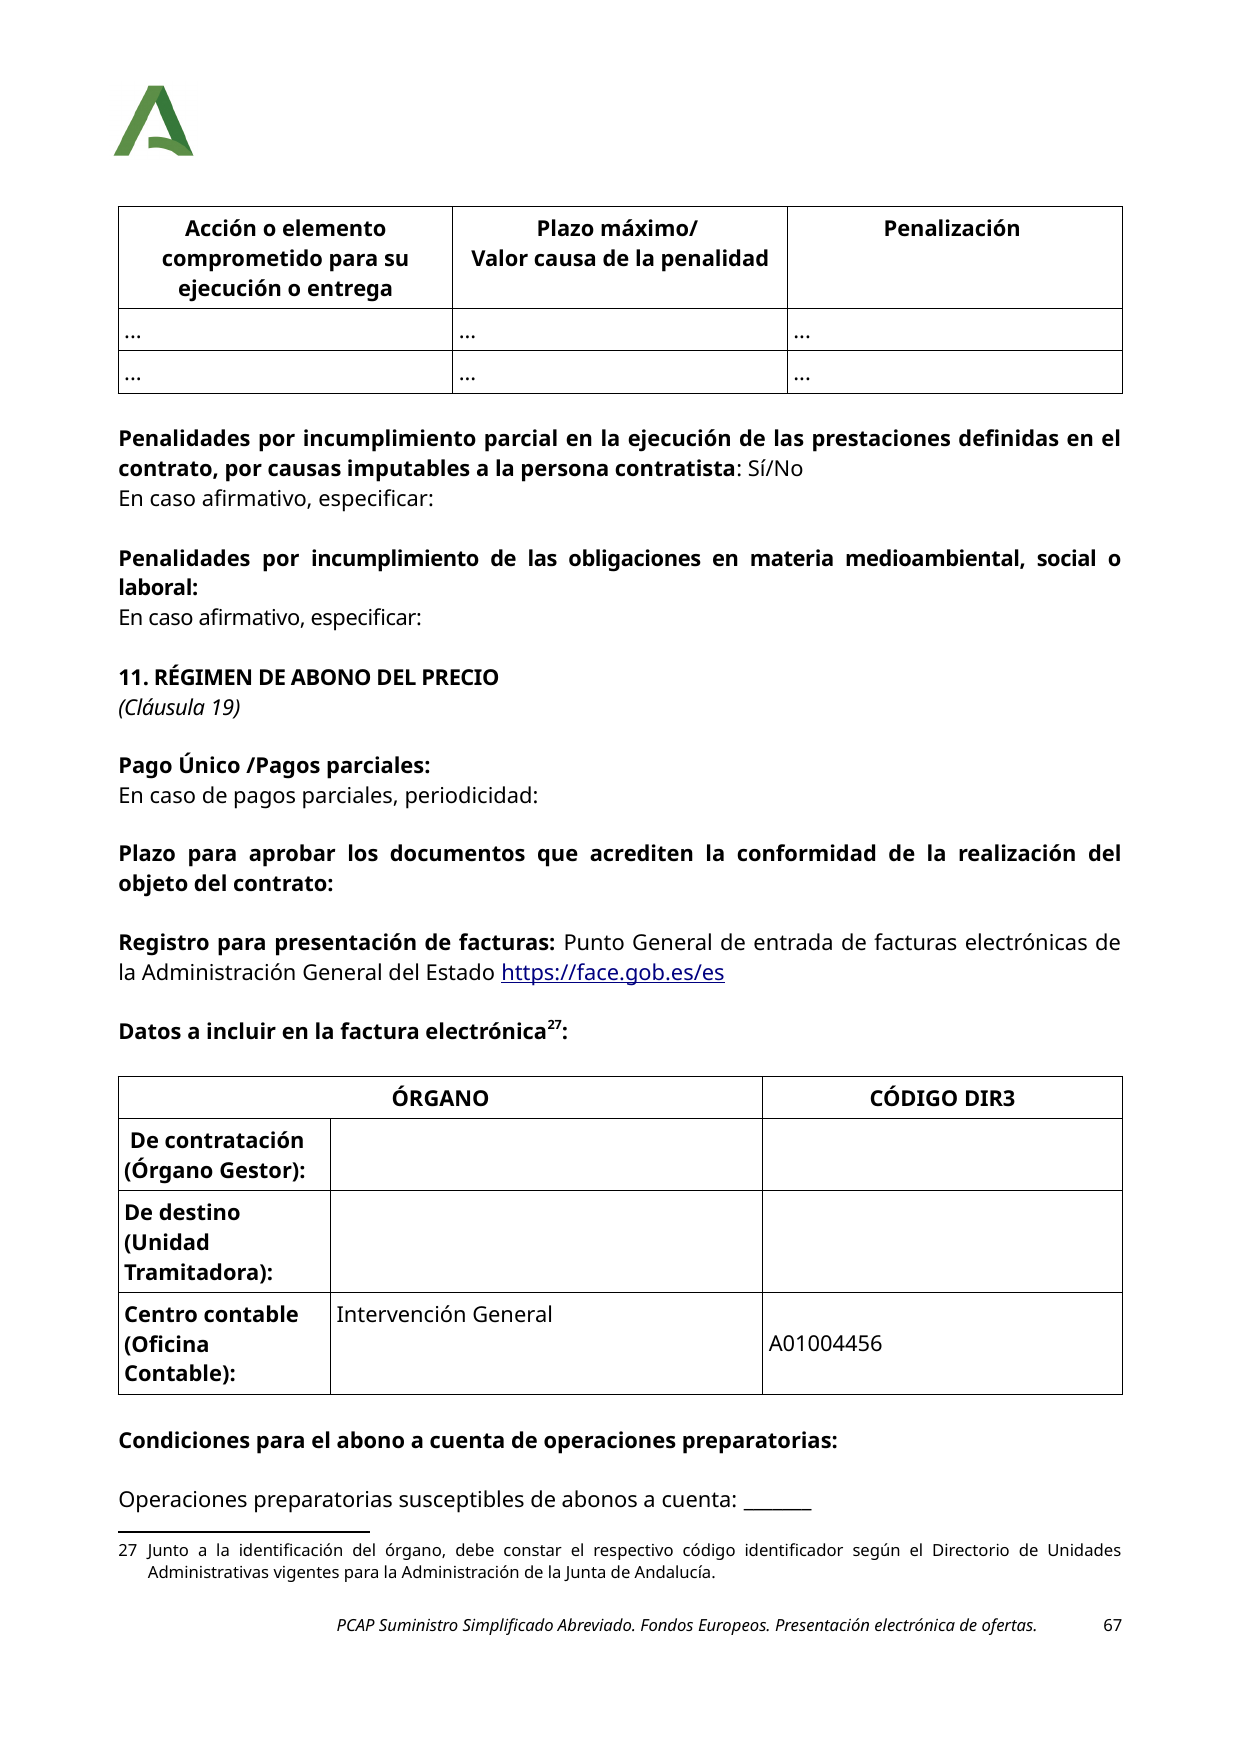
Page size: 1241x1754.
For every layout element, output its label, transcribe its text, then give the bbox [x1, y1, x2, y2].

table_cell ... [788, 351, 1122, 393]
table_cell ... [119, 351, 452, 393]
table_cell Centro contable (Oficina Contable): [119, 1293, 330, 1394]
table_cell De destino (Unidad Tramitadora): [119, 1191, 330, 1292]
table_header ÓRGANO [119, 1077, 762, 1118]
table_cell ... [453, 351, 787, 393]
table_cell [331, 1119, 762, 1190]
text Junto a la identificación del órgano, debe constar el respectivo código identificador según el Directorio de Unidades Administrativas vigentes para la Administración de la Junta de Andalucía. [118, 1538, 1122, 1584]
text Pago Único /Pagos parciales: [118, 750, 1122, 780]
table_header CÓDIGO DIR3 [763, 1077, 1122, 1118]
text Penalidades por incumplimiento parcial en la ejecución de las prestaciones definidas en el contrato, por causas imputables a la persona contratista: Sí/No [118, 423, 1122, 483]
table_cell ... [788, 309, 1122, 350]
text Plazo para aprobar los documentos que acrediten la conformidad de la realización del objeto del contrato: [118, 838, 1122, 898]
table_cell De contratación (Órgano Gestor): [119, 1119, 330, 1190]
table_cell ... [453, 309, 787, 350]
table_header Plazo máximo/ Valor causa de la penalidad [453, 207, 787, 308]
text Datos a incluir en la factura electrónica: [118, 1016, 1122, 1046]
text En caso afirmativo, especificar: [118, 602, 1122, 632]
picture [109, 81, 198, 160]
table_cell [763, 1191, 1122, 1292]
text En caso de pagos parciales, periodicidad: [118, 780, 1122, 810]
text Penalidades por incumplimiento de las obligaciones en materia medioambiental, social o laboral: [118, 543, 1122, 602]
text Registro para presentación de facturas: Punto General de entrada de facturas electrónicas de la Administración General del Estado https://face.gob.es/es [118, 927, 1122, 986]
table_cell A01004456 [763, 1293, 1122, 1394]
text En caso afirmativo, especificar: [118, 483, 1122, 513]
text Operaciones preparatorias susceptibles de abonos a cuenta: _______ [118, 1484, 1122, 1514]
table_cell ... [119, 309, 452, 350]
table_header Penalización [788, 207, 1122, 308]
text (Cláusula 19) [118, 692, 1122, 721]
table_header Acción o elemento comprometido para su ejecución o entrega [119, 207, 452, 308]
table_cell Intervención General [331, 1293, 762, 1394]
text Condiciones para el abono a cuenta de operaciones preparatorias: [118, 1425, 1122, 1454]
table_cell [763, 1119, 1122, 1190]
text 11. RÉGIMEN DE ABONO DEL PRECIO [118, 662, 1122, 692]
table_cell [331, 1191, 762, 1292]
